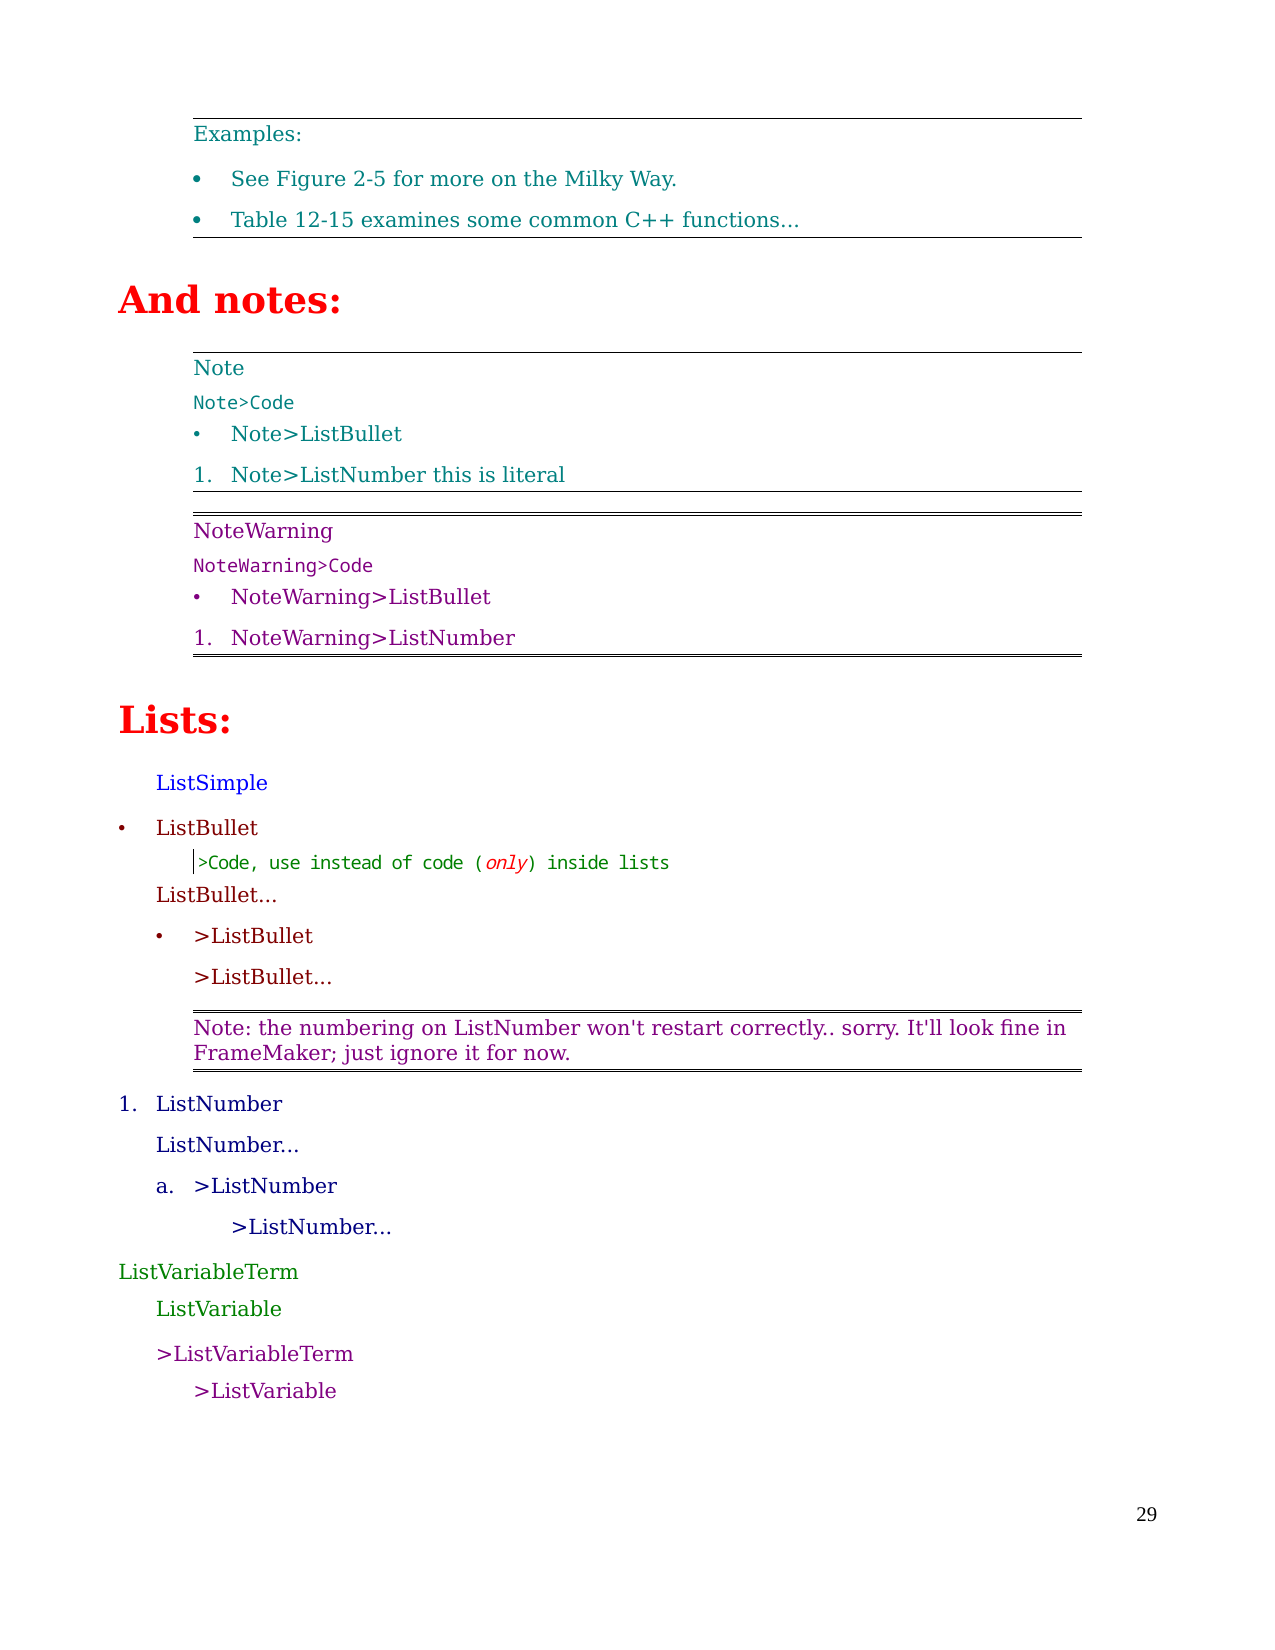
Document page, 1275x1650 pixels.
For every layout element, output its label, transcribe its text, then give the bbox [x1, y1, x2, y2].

list >ListNumber [156, 1174, 1157, 1198]
list ListVariableTerm [118, 1260, 1157, 1284]
list ListBullet... [156, 883, 1157, 907]
text >Code, use instead of code (only) inside lists [194, 849, 1176, 874]
text Note [193, 353, 1082, 380]
list ListNumber... [156, 1133, 1157, 1157]
list >ListVariableTerm [156, 1342, 1157, 1366]
text And notes: [118, 279, 1157, 323]
list NoteWarning>ListNumber [193, 619, 1082, 654]
list See Figure 2-5 for more on the Milky Way. [193, 163, 1082, 192]
list >ListBullet [156, 924, 1157, 948]
list NoteWarning>ListBullet [193, 578, 1082, 609]
text NoteWarning [193, 516, 1082, 543]
list >ListBullet... [193, 965, 1157, 989]
list ListVariable [156, 1297, 1157, 1321]
text Examples: [193, 119, 1082, 147]
list ListNumber [118, 1092, 1157, 1116]
list >ListVariable [193, 1379, 1157, 1403]
list Note>ListNumber this is literal [193, 459, 1082, 491]
text Lists: [118, 698, 1157, 742]
list >ListNumber... [231, 1215, 1157, 1239]
list ListSimple [156, 771, 1157, 796]
list ListBullet [118, 816, 1157, 841]
text Note>Code [193, 389, 1082, 414]
text NoteWarning>Code [193, 549, 1082, 576]
list Note>ListBullet [193, 418, 1082, 446]
list Table 12-15 examines some common C++ functions... [193, 204, 1082, 237]
text Note: the numbering on ListNumber won't restart correctly.. sorry. It'll look fine in FrameMaker; just ignore it for now. [193, 1013, 1082, 1069]
